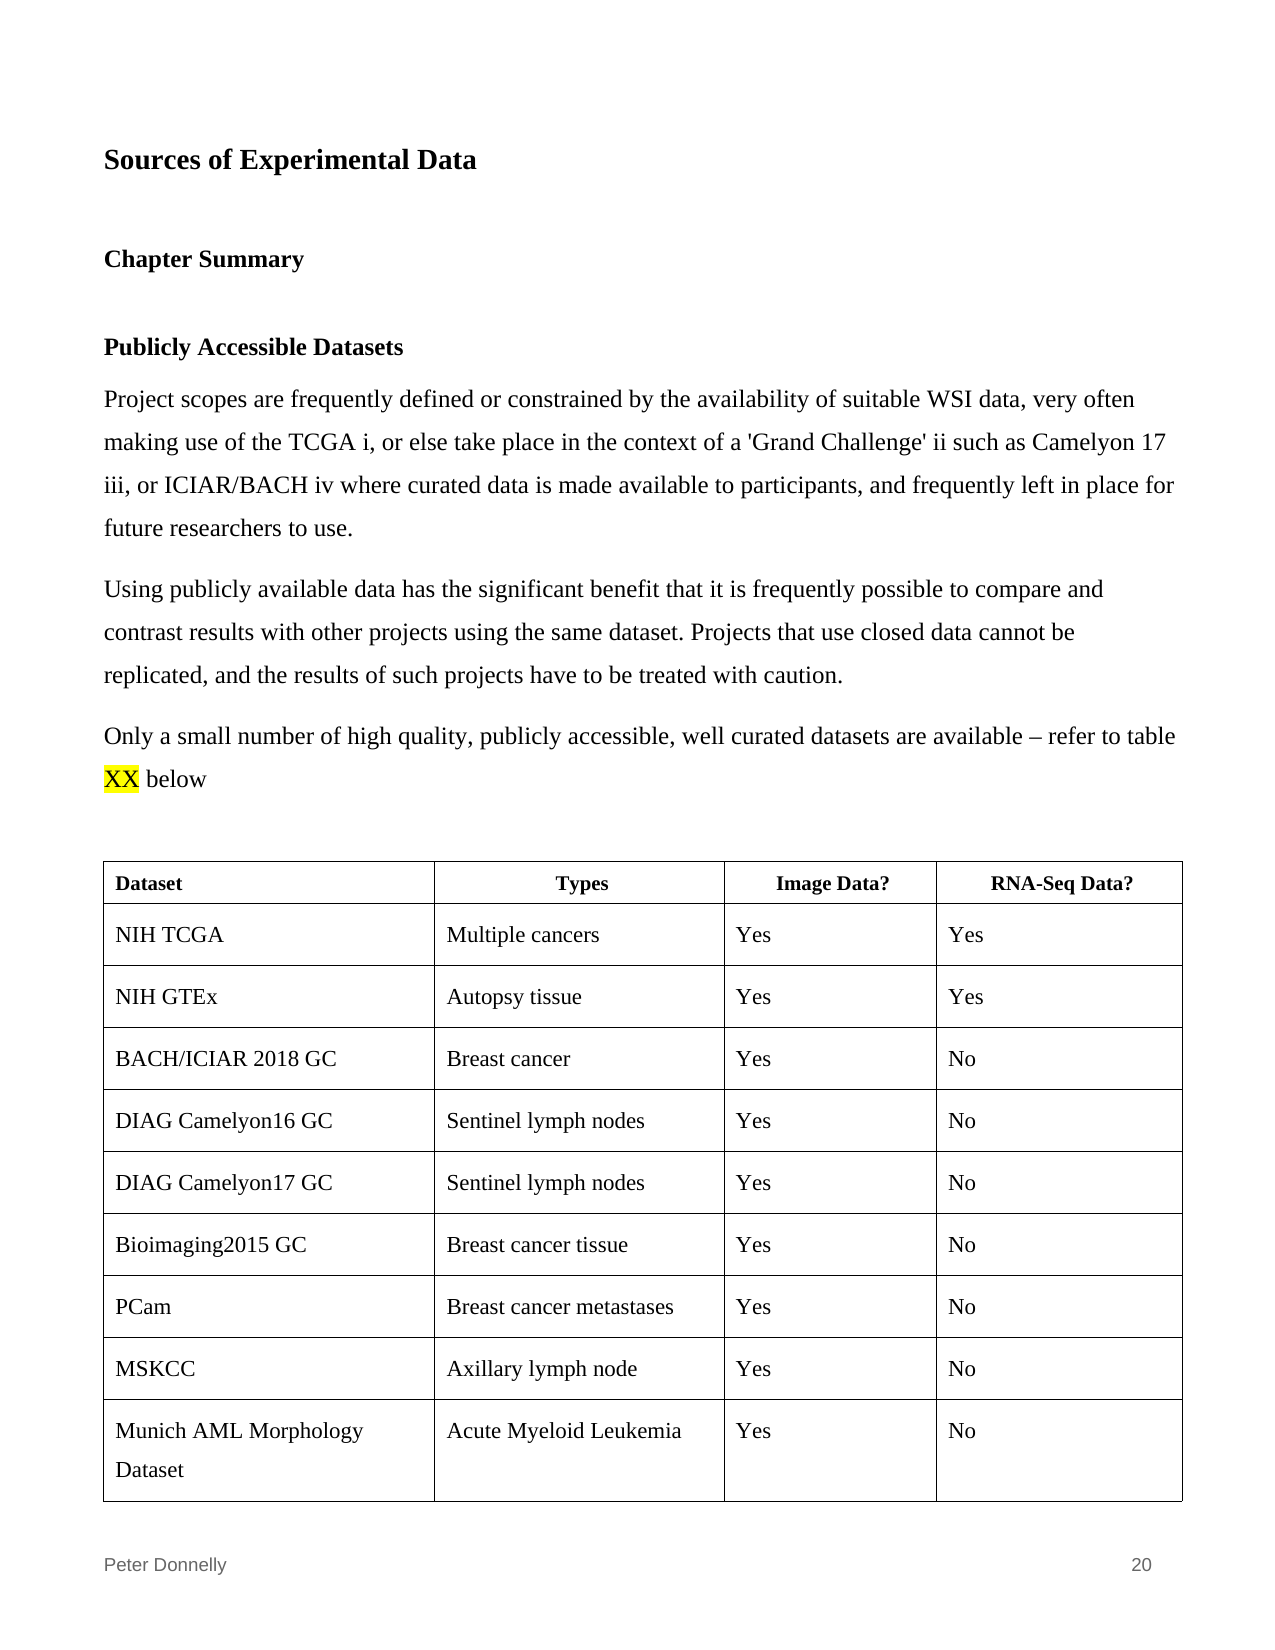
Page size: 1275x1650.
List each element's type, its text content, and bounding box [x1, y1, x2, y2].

table_cell Munich AML Morphology Dataset [104, 1400, 434, 1501]
subtitle Publicly Accessible Datasets [103, 332, 1181, 360]
table_cell Yes [725, 1338, 936, 1399]
table_cell Yes [725, 1214, 936, 1275]
subtitle Chapter Summary [103, 244, 1181, 273]
table_header Image Data? [725, 862, 936, 903]
table_header RNA-Seq Data? [937, 862, 1182, 903]
text Project scopes are frequently defined or constrained by the availability of suitable WSI data, very often making use of the TCGA i, or else take place in the context of a 'Grand Challenge' ii such as Camelyon 17 iii, or ICIAR/BACH iv where curated data is made available to participants, and frequently left in place for future researchers to use. [103, 384, 1181, 542]
table_cell Breast cancer tissue [435, 1214, 724, 1275]
table_cell Yes [725, 1400, 936, 1501]
table_cell No [937, 1152, 1182, 1213]
table_cell Yes [725, 966, 936, 1027]
table_cell No [937, 1028, 1182, 1089]
table_cell Yes [937, 904, 1182, 965]
table_cell No [937, 1214, 1182, 1275]
table_cell Breast cancer [435, 1028, 724, 1089]
table_cell Multiple cancers [435, 904, 724, 965]
table_header Dataset [104, 862, 434, 903]
table_cell BACH/ICIAR 2018 GC [104, 1028, 434, 1089]
table_cell Autopsy tissue [435, 966, 724, 1027]
table_cell Yes [937, 966, 1182, 1027]
table_cell NIH TCGA [104, 904, 434, 965]
text Using publicly available data has the significant benefit that it is frequently possible to compare and contrast results with other projects using the same dataset. Projects that use closed data cannot be replicated, and the results of such projects have to be treated with caution. [103, 574, 1181, 689]
table_cell Yes [725, 1152, 936, 1213]
subtitle Sources of Experimental Data [103, 142, 1181, 176]
table_cell Yes [725, 904, 936, 965]
table_cell Sentinel lymph nodes [435, 1090, 724, 1151]
table_cell Yes [725, 1090, 936, 1151]
table_cell NIH GTEx [104, 966, 434, 1027]
table_cell Acute Myeloid Leukemia [435, 1400, 724, 1501]
table_cell DIAG Camelyon16 GC [104, 1090, 434, 1151]
table_header Types [435, 862, 724, 903]
table_cell Bioimaging2015 GC [104, 1214, 434, 1275]
table_cell No [937, 1400, 1182, 1501]
table_cell Yes [725, 1028, 936, 1089]
table_cell MSKCC [104, 1338, 434, 1399]
text Only a small number of high quality, publicly accessible, well curated datasets are available – refer to table XX below [103, 721, 1181, 793]
table_cell Axillary lymph node [435, 1338, 724, 1399]
table_cell Sentinel lymph nodes [435, 1152, 724, 1213]
table_cell No [937, 1090, 1182, 1151]
table_cell Yes [725, 1276, 936, 1337]
table_cell No [937, 1338, 1182, 1399]
table_cell DIAG Camelyon17 GC [104, 1152, 434, 1213]
table_cell PCam [104, 1276, 434, 1337]
table_cell Breast cancer metastases [435, 1276, 724, 1337]
table_cell No [937, 1276, 1182, 1337]
